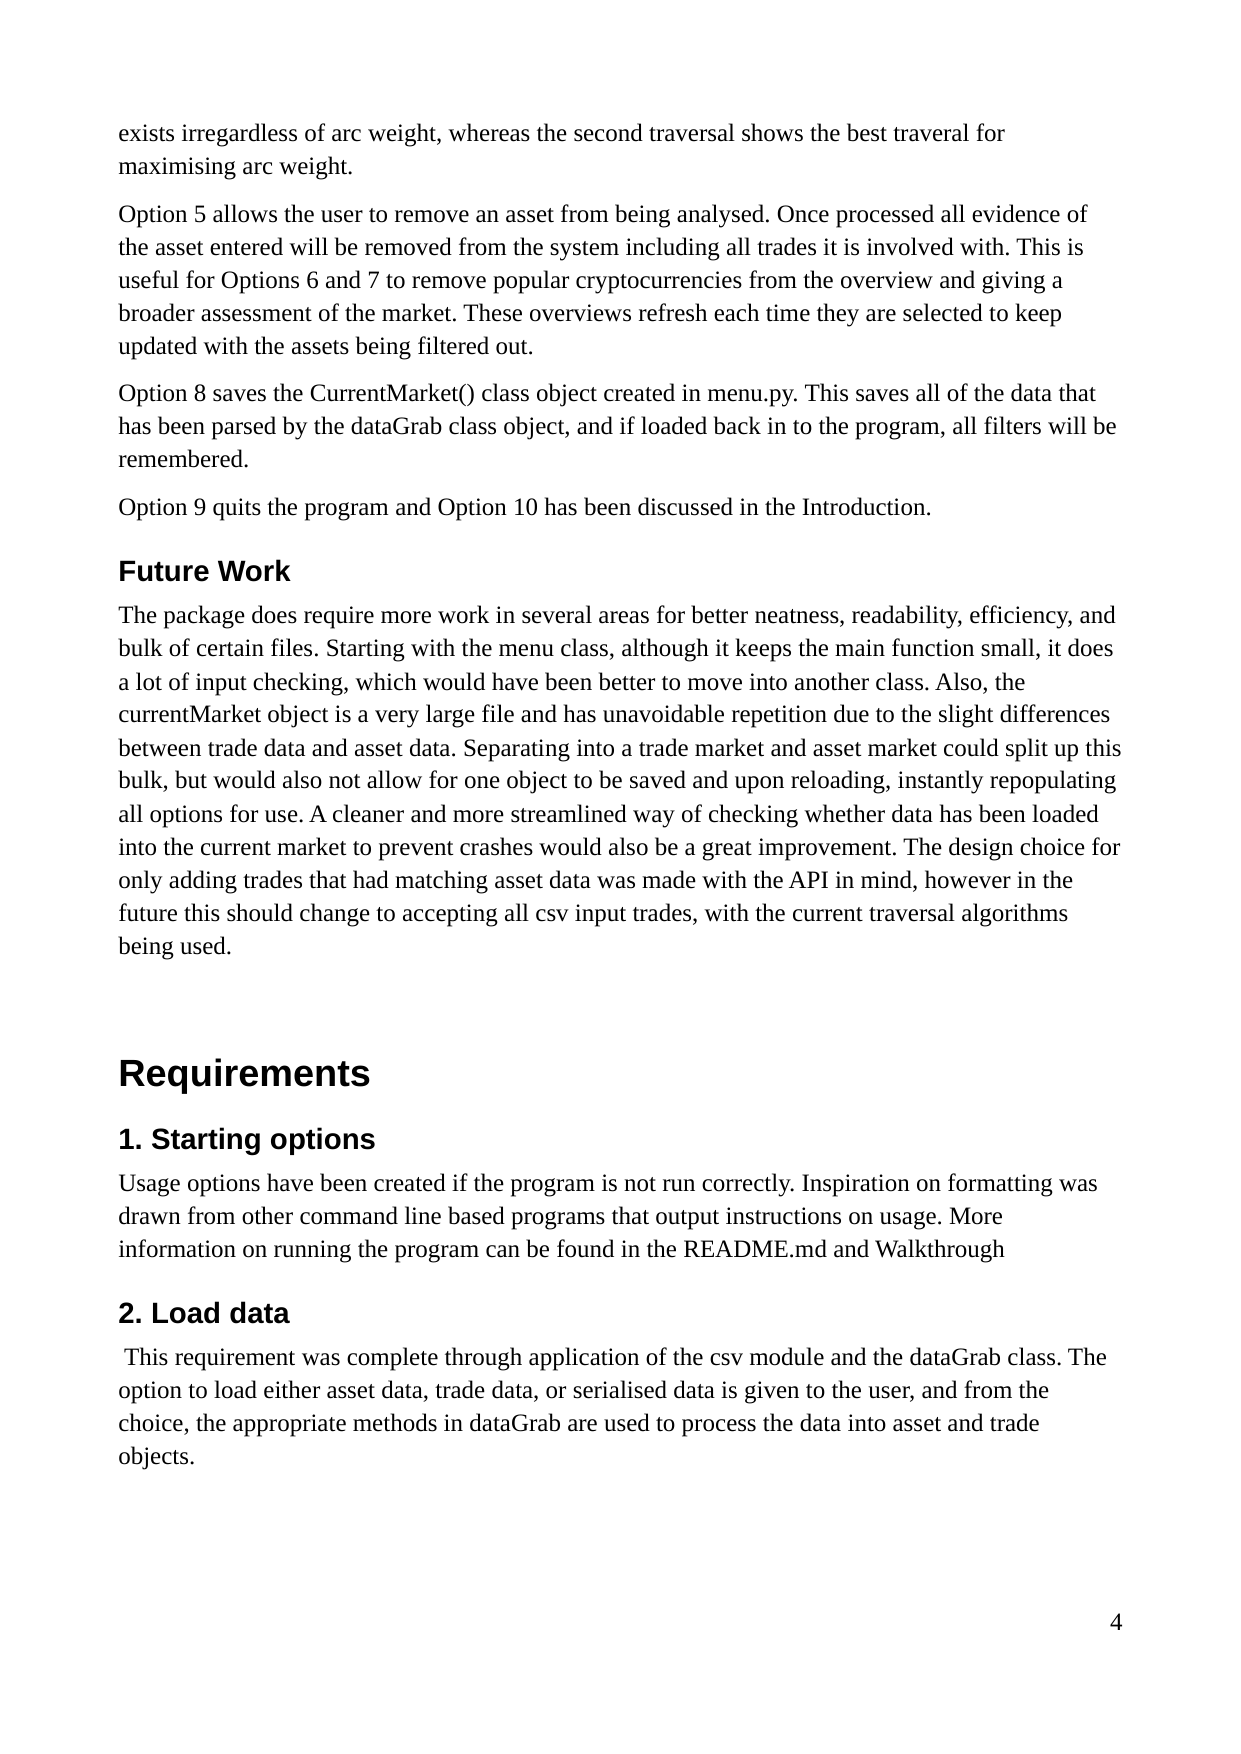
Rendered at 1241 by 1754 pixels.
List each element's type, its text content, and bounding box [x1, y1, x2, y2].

subtitle 2. Load data [118, 1296, 1122, 1330]
text Option 9 quits the program and Option 10 has been discussed in the Introduction. [118, 492, 1122, 521]
subtitle 1. Starting options [118, 1122, 1122, 1155]
text Usage options have been created if the program is not run correctly. Inspiration on formatting was drawn from other command line based programs that output instructions on usage. More information on running the program can be found in the README.md and Walkthrough [118, 1168, 1122, 1263]
text Option 8 saves the CurrentMarket() class object created in menu.py. This saves all of the data that has been parsed by the dataGrab class object, and if loaded back in to the program, all filters will be remembered. [118, 378, 1122, 473]
subtitle Future Work [118, 554, 1122, 588]
text This requirement was complete through application of the csv module and the dataGrab class. The option to load either asset data, trade data, or serialised data is given to the user, and from the choice, the appropriate methods in dataGrab are used to process the data into asset and trade objects. [118, 1342, 1122, 1470]
subtitle Requirements [118, 1051, 1122, 1094]
text exists irregardless of arc weight, whereas the second traversal shows the best traveral for maximising arc weight. [118, 118, 1122, 180]
text Option 5 allows the user to remove an asset from being analysed. Once processed all evidence of the asset entered will be removed from the system including all trades it is involved with. This is useful for Options 6 and 7 to remove popular cryptocurrencies from the overview and giving a broader assessment of the market. These overviews refresh each time they are selected to keep updated with the assets being filtered out. [118, 199, 1122, 359]
text The package does require more work in several areas for better neatness, readability, efficiency, and bulk of certain files. Starting with the menu class, although it keeps the main function small, it does a lot of input checking, which would have been better to move into another class. Also, the currentMarket object is a very large file and has unavoidable repetition due to the slight differences between trade data and asset data. Separating into a trade market and asset market could split up this bulk, but would also not allow for one object to be saved and upon reloading, instantly repopulating all options for use. A cleaner and more streamlined way of checking whether data has been loaded into the current market to prevent crashes would also be a great improvement. The design choice for only adding trades that had matching asset data was made with the API in mind, however in the future this should change to accepting all csv input trades, with the current traversal algorithms being used. [118, 601, 1122, 959]
